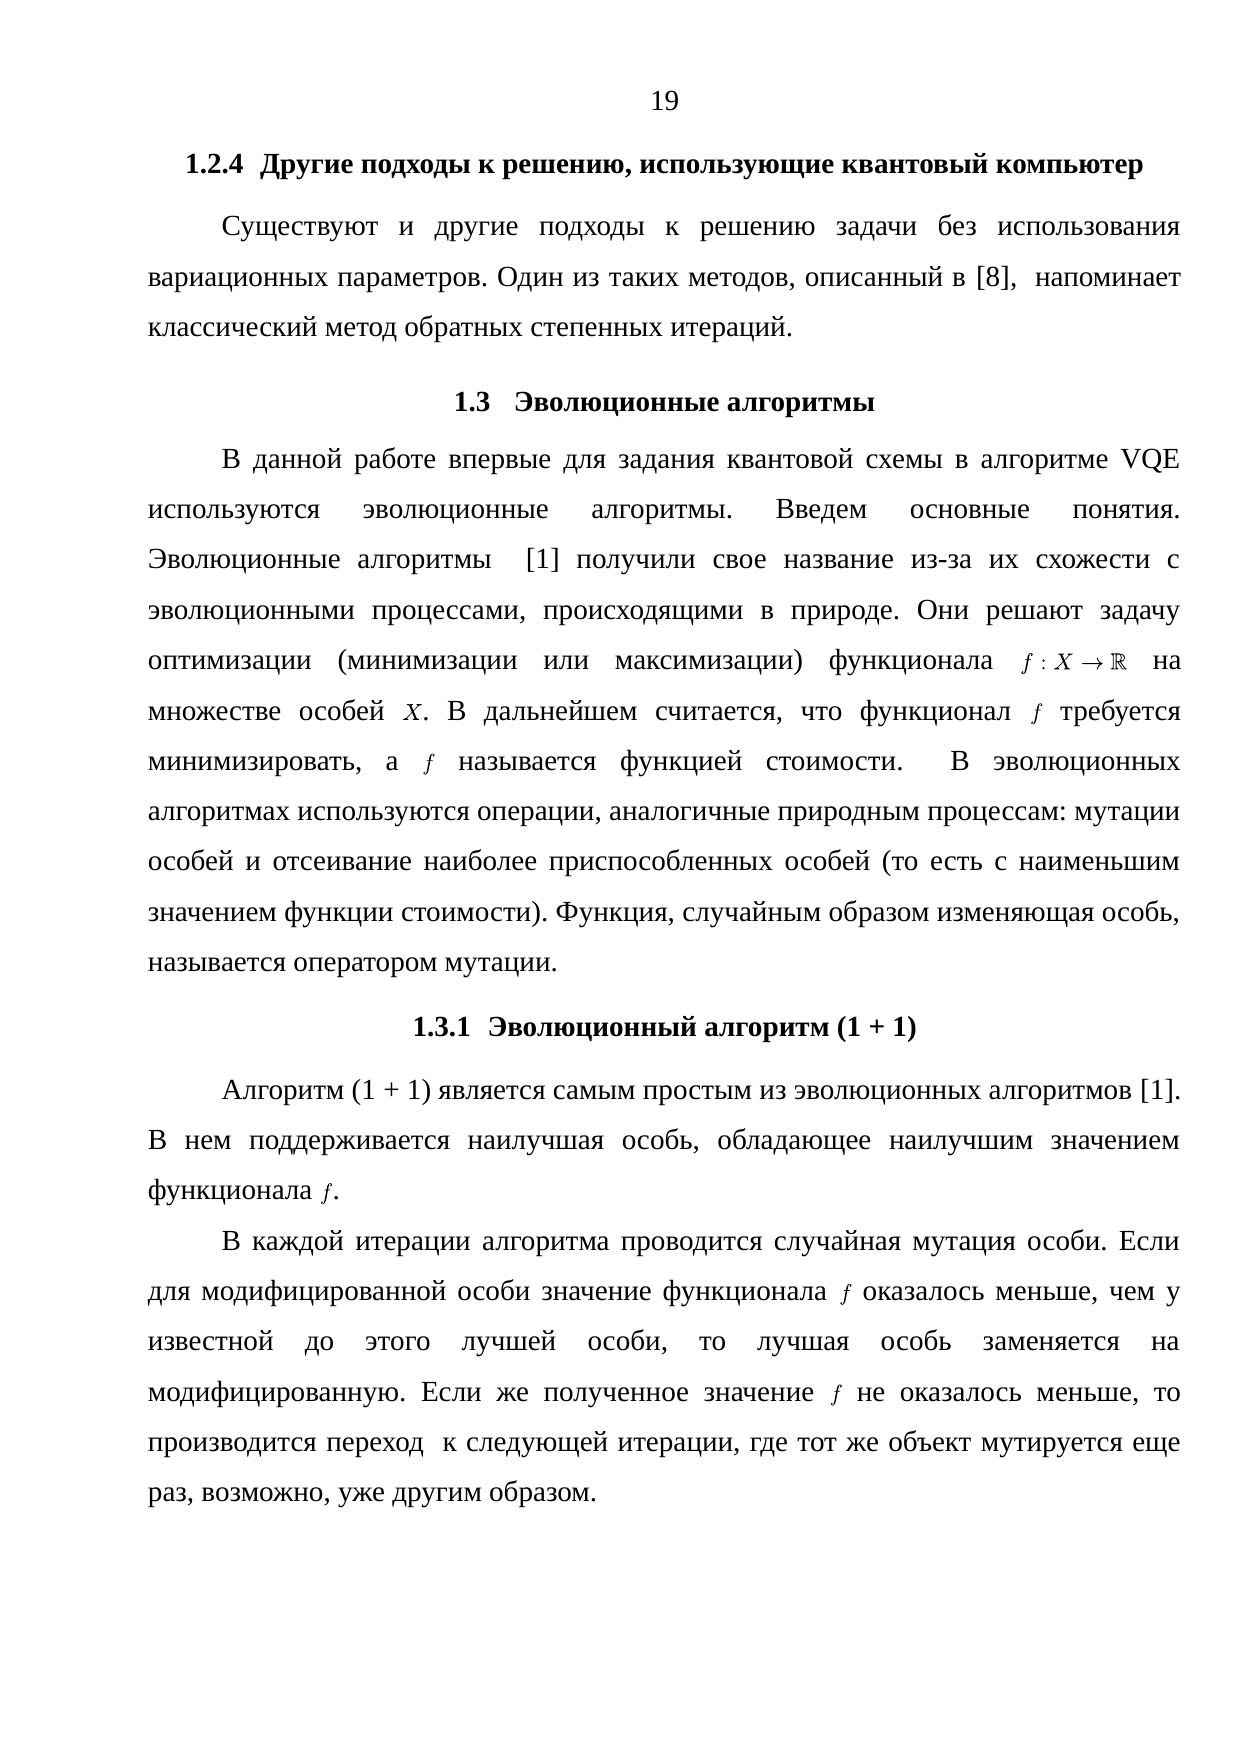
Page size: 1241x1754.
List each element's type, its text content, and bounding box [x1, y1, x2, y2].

text В данной работе впервые для задания квантовой схемы в алгоритме VQE используются эволюционные алгоритмы. Введем основные понятия. Эволюционные алгоритмы [1] получили свое название из-за их схожести с эволюционными процессами, происходящими в природе. Они решают задачу оптимизации (минимизации или максимизации) функционала на множестве особей . В дальнейшем считается, что функционал требуется минимизировать, а называется функцией стоимости. В эволюционных алгоритмах используются операции, аналогичные природным процессам: мутации особей и отсеивание наиболее приспособленных особей (то есть с наименьшим значением функции стоимости). Функция, случайным образом изменяющая особь, называется оператором мутации. [148, 441, 1181, 978]
text Существуют и другие подходы к решению задачи без использования вариационных параметров. Один из таких методов, описанный в [8], напоминает классический метод обратных степенных итераций. [148, 208, 1181, 343]
subtitle Эволюционный алгоритм (1 + 1) [148, 1009, 1181, 1043]
subtitle Эволюционные алгоритмы [148, 384, 1181, 418]
text В каждой итерации алгоритма проводится случайная мутация особи. Если для модифицированной особи значение функционала оказалось меньше, чем у известной до этого лучшей особи, то лучшая особь заменяется на модифицированную. Если же полученное значение не оказалось меньше, то производится переход к следующей итерации, где тот же объект мутируется еще раз, возможно, уже другим образом. [148, 1223, 1181, 1508]
subtitle Другие подходы к решению, использующие квантовый компьютер [148, 146, 1181, 179]
text Алгоритм (1 + 1) является самым простым из эволюционных алгоритмов [1]. В нем поддерживается наилучшая особь, обладающее наилучшим значением функционала . [148, 1072, 1181, 1206]
